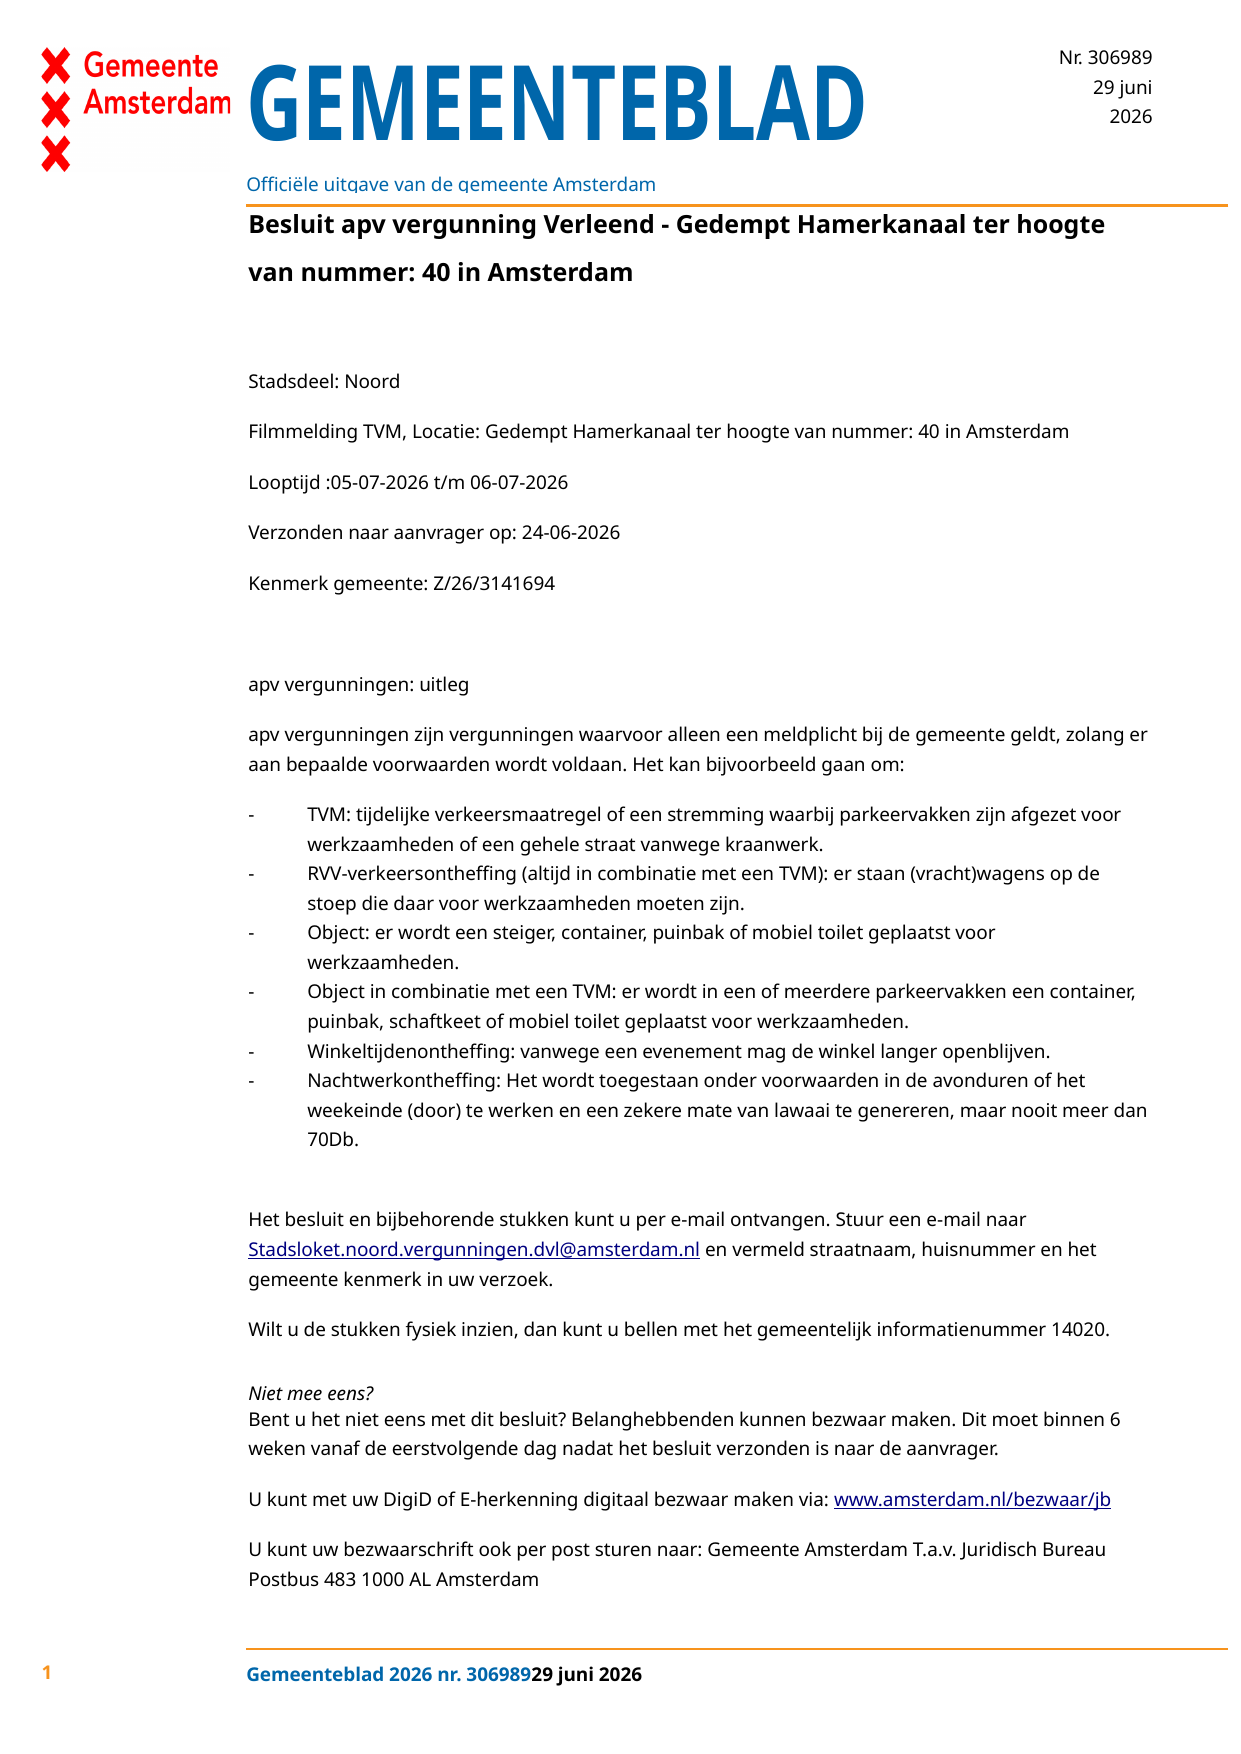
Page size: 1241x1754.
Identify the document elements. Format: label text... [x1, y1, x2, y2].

text apv vergunningen zijn vergunningen waarvoor alleen een meldplicht bij de gemeente geldt, zolang er aan bepaalde voorwaarden wordt voldaan. Het kan bijvoorbeeld gaan om: [248, 721, 1152, 777]
text U kunt met uw DigiD of E-herkenning digitaal bezwaar maken via: www.amsterdam.nl/bezwaar/jb [248, 1486, 1152, 1512]
text Looptijd :05-07-2026 t/m 06-07-2026 [248, 469, 1152, 495]
text Wilt u de stukken fysiek inzien, dan kunt u bellen met het gemeentelijk informatienummer 14020. [248, 1316, 1152, 1342]
list Winkeltijdenontheffing: vanwege een evenement mag de winkel langer openblijven. [248, 1038, 1152, 1064]
list TVM: tijdelijke verkeersmaatregel of een stremming waarbij parkeervakken zijn afgezet voor werkzaamheden of een gehele straat vanwege kraanwerk. [248, 801, 1152, 857]
list Object in combinatie met een TVM: er wordt in een of meerdere parkeervakken een container, puinbak, schaftkeet of mobiel toilet geplaatst voor werkzaamheden. [248, 979, 1152, 1034]
text Bent u het niet eens met dit besluit? Belanghebbenden kunnen bezwaar maken. Dit moet binnen 6 weken vanaf de eerstvolgende dag nadat het besluit verzonden is naar de aanvrager. [248, 1406, 1152, 1461]
text U kunt uw bezwaarschrift ook per post sturen naar: Gemeente Amsterdam T.a.v. Juridisch Bureau Postbus 483 1000 AL Amsterdam [248, 1536, 1152, 1592]
list Object: er wordt een steiger, container, puinbak of mobiel toilet geplaatst voor werkzaamheden. [248, 919, 1152, 975]
text Niet mee eens? [248, 1380, 1152, 1406]
list RVV-verkeersontheffing (altijd in combinatie met een TVM): er staan (vracht)wagens op de stoep die daar voor werkzaamheden moeten zijn. [248, 860, 1152, 916]
text Besluit apv vergunning Verleend - Gedempt Hamerkanaal ter hoogte van nummer: 40 in Amsterdam [248, 207, 1152, 288]
picture [41, 47, 231, 172]
text Het besluit en bijbehorende stukken kunt u per e-mail ontvangen. Stuur een e-mail naar Stadsloket.noord.vergunningen.dvl@amsterdam.nl en vermeld straatnaam, huisnummer en het gemeente kenmerk in uw verzoek. [248, 1207, 1152, 1292]
text Stadsdeel: Noord [248, 368, 1152, 394]
text Filmmelding TVM, Locatie: Gedempt Hamerkanaal ter hoogte van nummer: 40 in Amsterdam [248, 419, 1152, 444]
text Kenmerk gemeente: Z/26/3141694 [248, 570, 1152, 596]
text Verzonden naar aanvrager op: 24-06-2026 [248, 519, 1152, 545]
text apv vergunningen: uitleg [248, 671, 1152, 697]
list Nachtwerkontheffing: Het wordt toegestaan onder voorwaarden in de avonduren of het weekeinde (door) te werken en een zekere mate van lawaai te genereren, maar nooit meer dan 70Db. [248, 1067, 1152, 1152]
